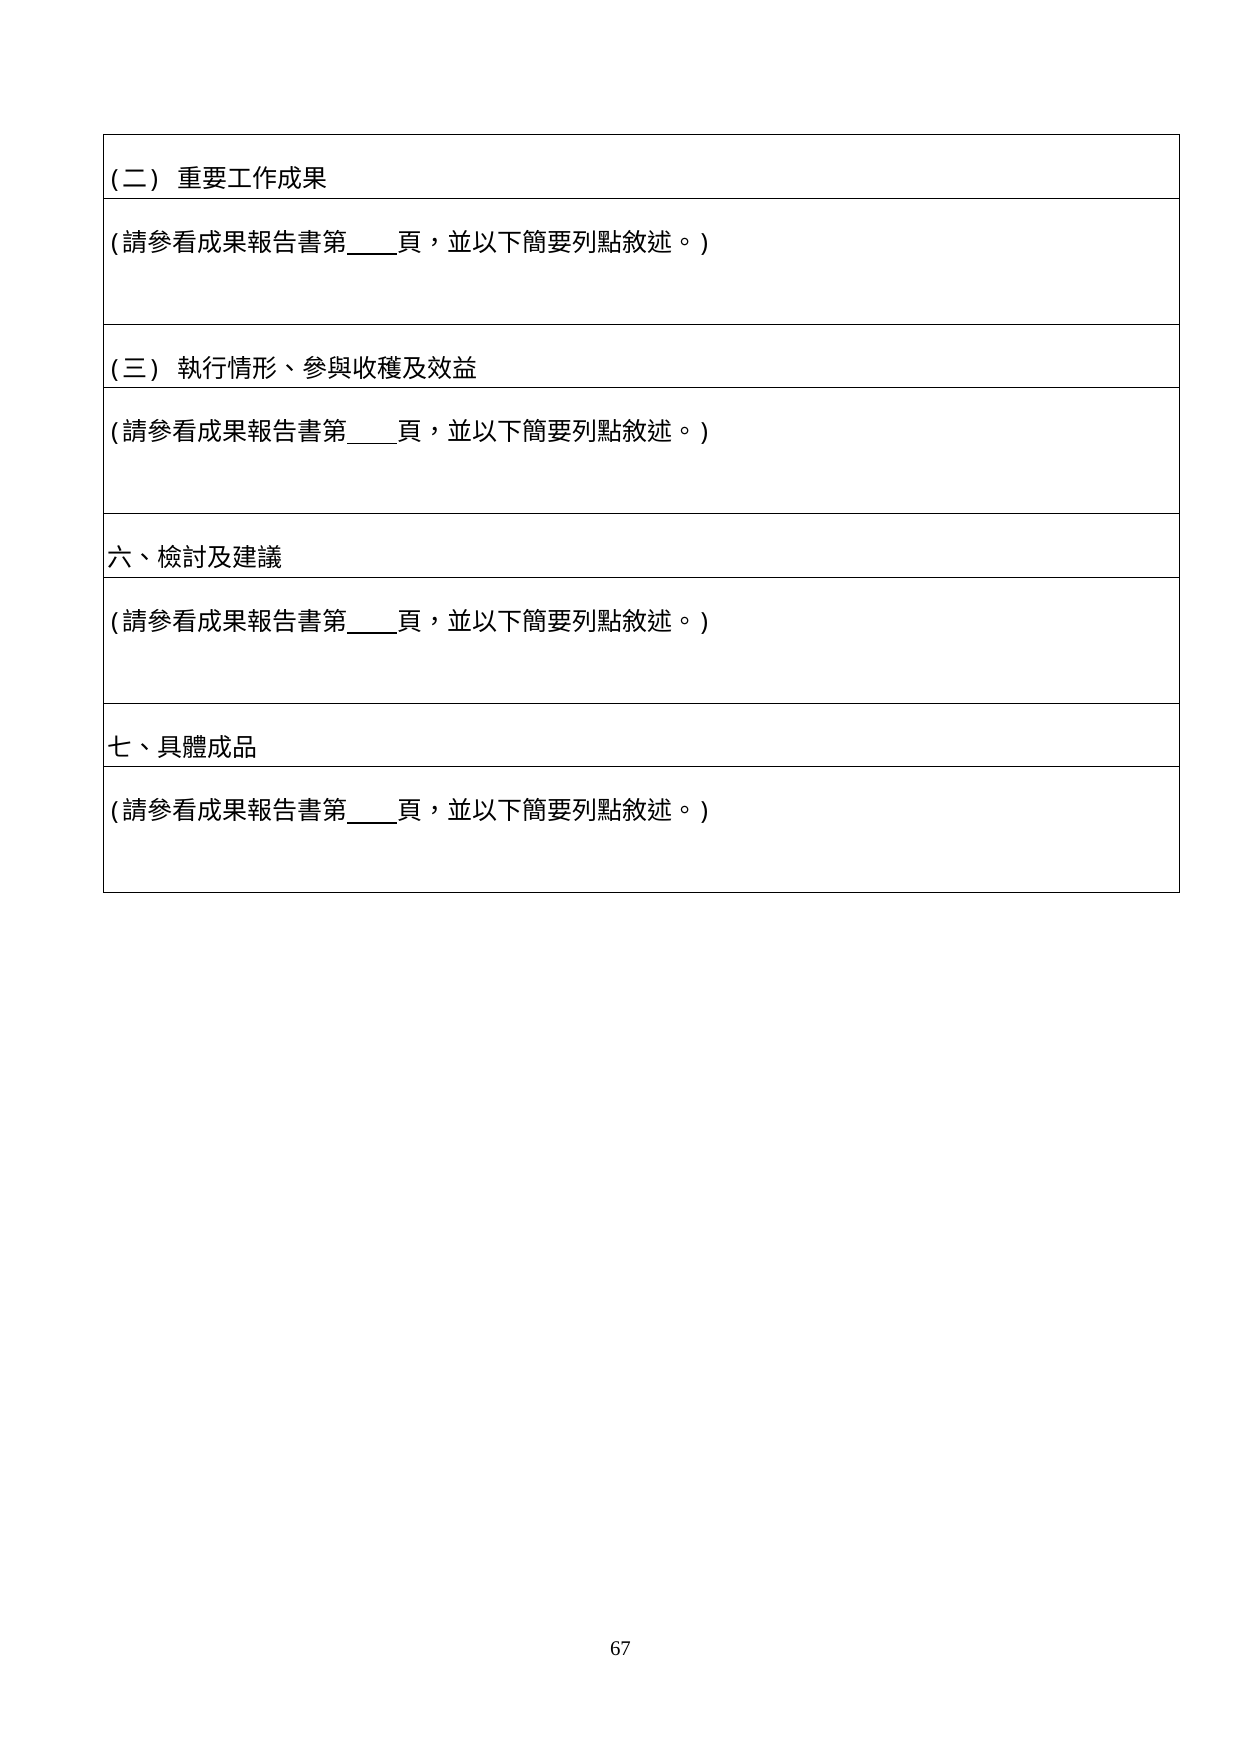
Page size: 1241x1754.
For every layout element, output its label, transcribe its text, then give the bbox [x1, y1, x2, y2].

table_cell (請參看成果報告書第 頁，並以下簡要列點敘述。) [104, 767, 1179, 892]
table_cell (請參看成果報告書第 頁，並以下簡要列點敘述。) [104, 199, 1179, 323]
table_cell 六、檢討及建議 [104, 514, 1179, 577]
table_cell (二) 重要工作成果 [104, 135, 1179, 197]
table_cell 七、具體成品 [104, 704, 1179, 766]
table_cell (三) 執行情形、參與收穫及效益 [104, 325, 1179, 387]
table_cell (請參看成果報告書第 頁，並以下簡要列點敘述。) [104, 578, 1179, 703]
table_cell (請參看成果報告書第 頁，並以下簡要列點敘述。) [104, 388, 1179, 513]
